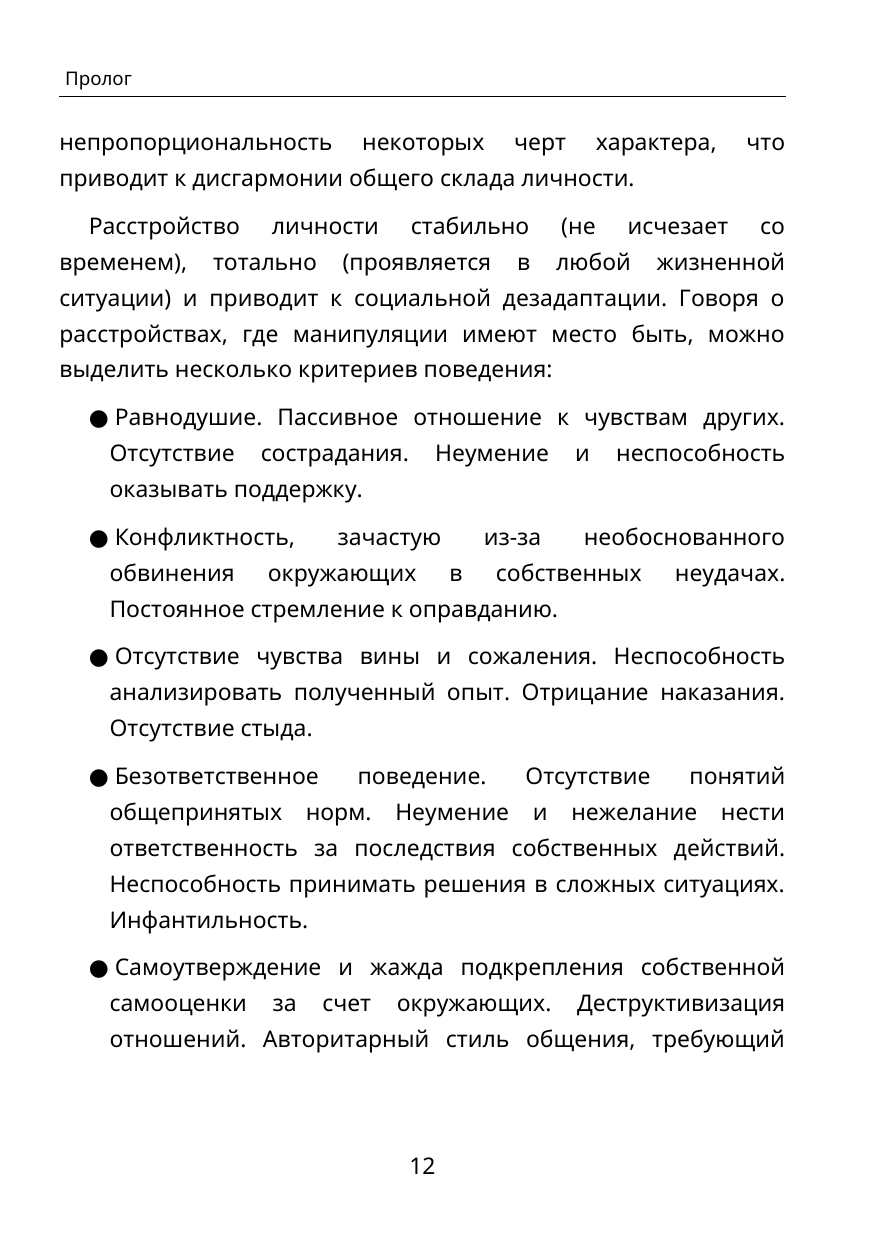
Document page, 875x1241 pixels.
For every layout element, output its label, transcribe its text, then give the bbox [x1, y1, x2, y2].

text Расстройство личности стабильно (не исчезает со временем), тотально (проявляется в любой жизненной ситуации) и приводит к социальной дезадаптации. Говоря о расстройствах, где манипуляции имеют место быть, можно выделить несколько критериев поведения: [59, 210, 786, 385]
list Безответственное поведение. Отсутствие понятий общепринятых норм. Неумение и нежелание нести ответственность за последствия собственных действий. Неспособность принимать решения в сложных ситуациях. Инфантильность. [88, 760, 786, 935]
list Отсутствие чувства вины и сожаления. Неспособность анализировать полученный опыт. Отрицание наказания. Отсутствие стыда. [88, 640, 786, 743]
list Равнодушие. Пассивное отношение к чувствам других. Отсутствие сострадания. Неумение и неспособность оказывать поддержку. [88, 401, 786, 504]
text непропорциональность некоторых черт характера, что приводит к дисгармонии общего склада личности. [59, 126, 786, 193]
list Конфликтность, зачастую из-за необоснованного обвинения окружающих в собственных неудачах. Постоянное стремление к оправданию. [88, 521, 786, 624]
list Самоутверждение и жажда подкрепления собственной самооценки за счет окружающих. Деструктивизация отношений. Авторитарный стиль общения, требующий [88, 951, 786, 1054]
